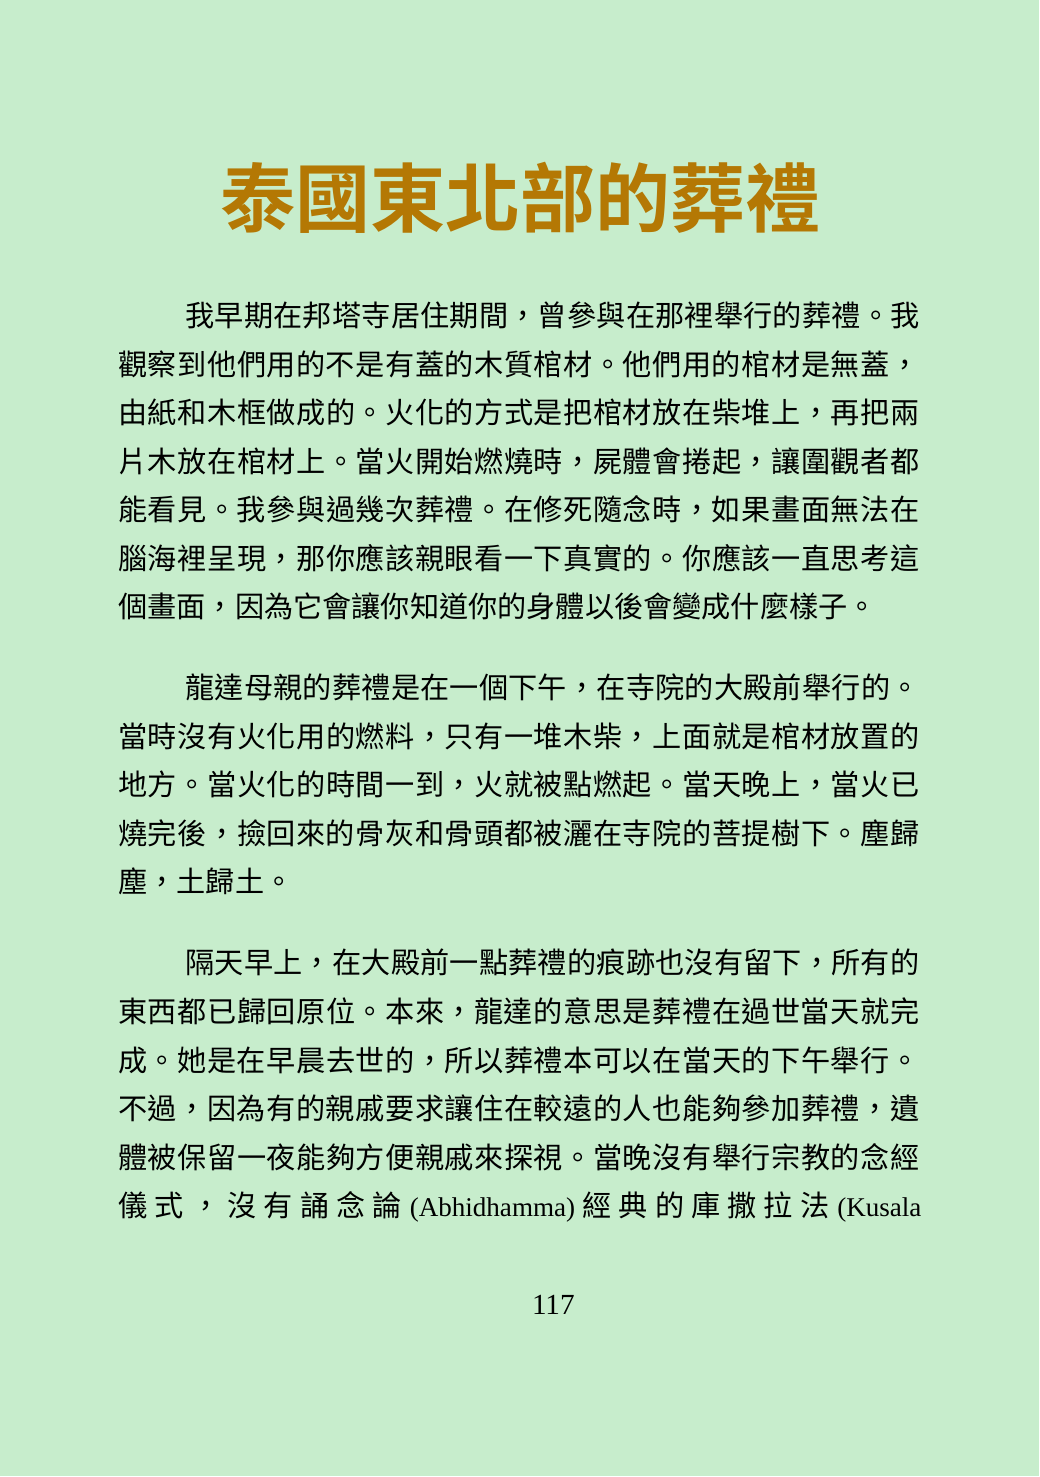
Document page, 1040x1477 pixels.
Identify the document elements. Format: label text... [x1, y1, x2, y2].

text 隔天早上，在大殿前一點葬禮的痕跡也沒有留下，所有的東西都已歸回原位。本來，龍達的意思是葬禮在過世當天就完成。她是在早晨去世的，所以葬禮本可以在當天的下午舉行。不過，因為有的親戚要求讓住在較遠的人也能夠參加葬禮，遺體被保留一夜能夠方便親戚來探視。當晚沒有舉行宗教的念經儀式，沒有誦念論(Abhidhamma)經典的庫撒拉法(Kusala [118, 940, 921, 1225]
text 我早期在邦塔寺居住期間，曾參與在那裡舉行的葬禮。我觀察到他們用的不是有蓋的木質棺材。他們用的棺材是無蓋，由紙和木框做成的。火化的方式是把棺材放在柴堆上，再把兩片木放在棺材上。當火開始燃燒時，屍體會捲起，讓圍觀者都能看見。我參與過幾次葬禮。在修死隨念時，如果畫面無法在腦海裡呈現，那你應該親眼看一下真實的。你應該一直思考這個畫面，因為它會讓你知道你的身體以後會變成什麼樣子。 [118, 293, 921, 626]
text 龍達母親的葬禮是在一個下午，在寺院的大殿前舉行的。當時沒有火化用的燃料，只有一堆木柴，上面就是棺材放置的地方。當火化的時間一到，火就被點燃起。當天晚上，當火已燒完後，撿回來的骨灰和骨頭都被灑在寺院的菩提樹下。塵歸塵，土歸土。 [118, 665, 921, 901]
subtitle 泰國東北部的葬禮 [118, 139, 921, 248]
